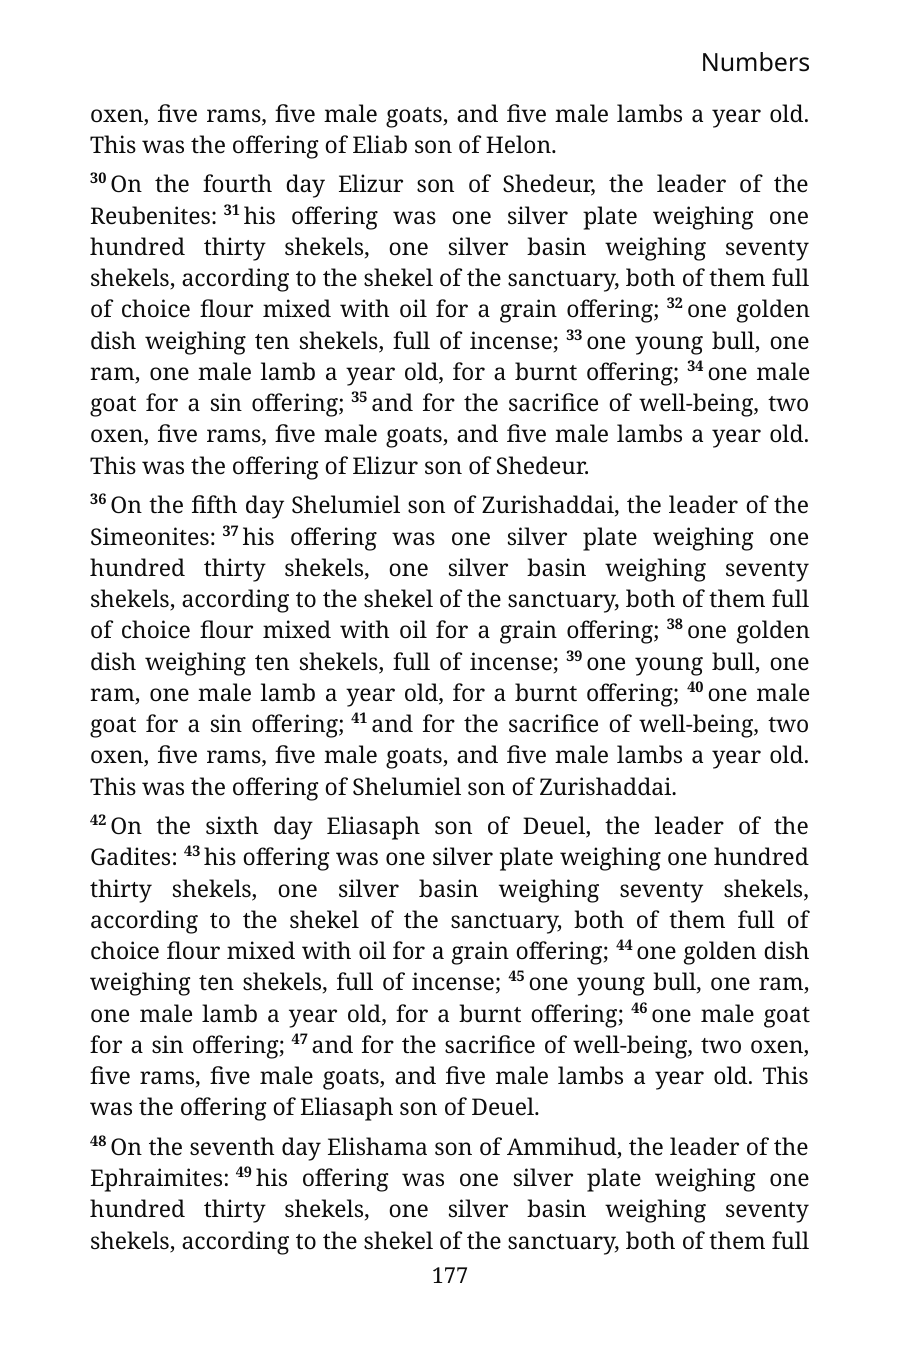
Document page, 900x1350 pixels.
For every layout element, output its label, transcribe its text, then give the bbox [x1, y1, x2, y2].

text oxen, five rams, five male goats, and five male lambs a year old. This was the offering of Eliab son of Helon. [90, 97, 810, 160]
text 48 On the seventh day Elishama son of Ammihud, the leader of the Ephraimites: 49 his offering was one silver plate weighing one hundred thirty shekels, one silver basin weighing seventy shekels, according to the shekel of the sanctuary, both of them full [90, 1131, 810, 1256]
text 36 On the fifth day Shelumiel son of Zurishaddai, the leader of the Simeonites: 37 his offering was one silver plate weighing one hundred thirty shekels, one silver basin weighing seventy shekels, according to the shekel of the sanctuary, both of them full of choice flour mixed with oil for a grain offering; 38 one golden dish weighing ten shekels, full of incense; 39 one young bull, one ram, one male lamb a year old, for a burnt offering; 40 one male goat for a sin offering; 41 and for the sacrifice of well-being, two oxen, five rams, five male goats, and five male lambs a year old. This was the offering of Shelumiel son of Zurishaddai. [90, 489, 810, 802]
text 30 On the fourth day Elizur son of Shedeur, the leader of the Reubenites: 31 his offering was one silver plate weighing one hundred thirty shekels, one silver basin weighing seventy shekels, according to the shekel of the sanctuary, both of them full of choice flour mixed with oil for a grain offering; 32 one golden dish weighing ten shekels, full of incense; 33 one young bull, one ram, one male lamb a year old, for a burnt offering; 34 one male goat for a sin offering; 35 and for the sacrifice of well-being, two oxen, five rams, five male goats, and five male lambs a year old. This was the offering of Elizur son of Shedeur. [90, 168, 810, 481]
text 42 On the sixth day Eliasaph son of Deuel, the leader of the Gadites: 43 his offering was one silver plate weighing one hundred thirty shekels, one silver basin weighing seventy shekels, according to the shekel of the sanctuary, both of them full of choice flour mixed with oil for a grain offering; 44 one golden dish weighing ten shekels, full of incense; 45 one young bull, one ram, one male lamb a year old, for a burnt offering; 46 one male goat for a sin offering; 47 and for the sacrifice of well-being, two oxen, five rams, five male goats, and five male lambs a year old. This was the offering of Eliasaph son of Deuel. [90, 810, 810, 1122]
